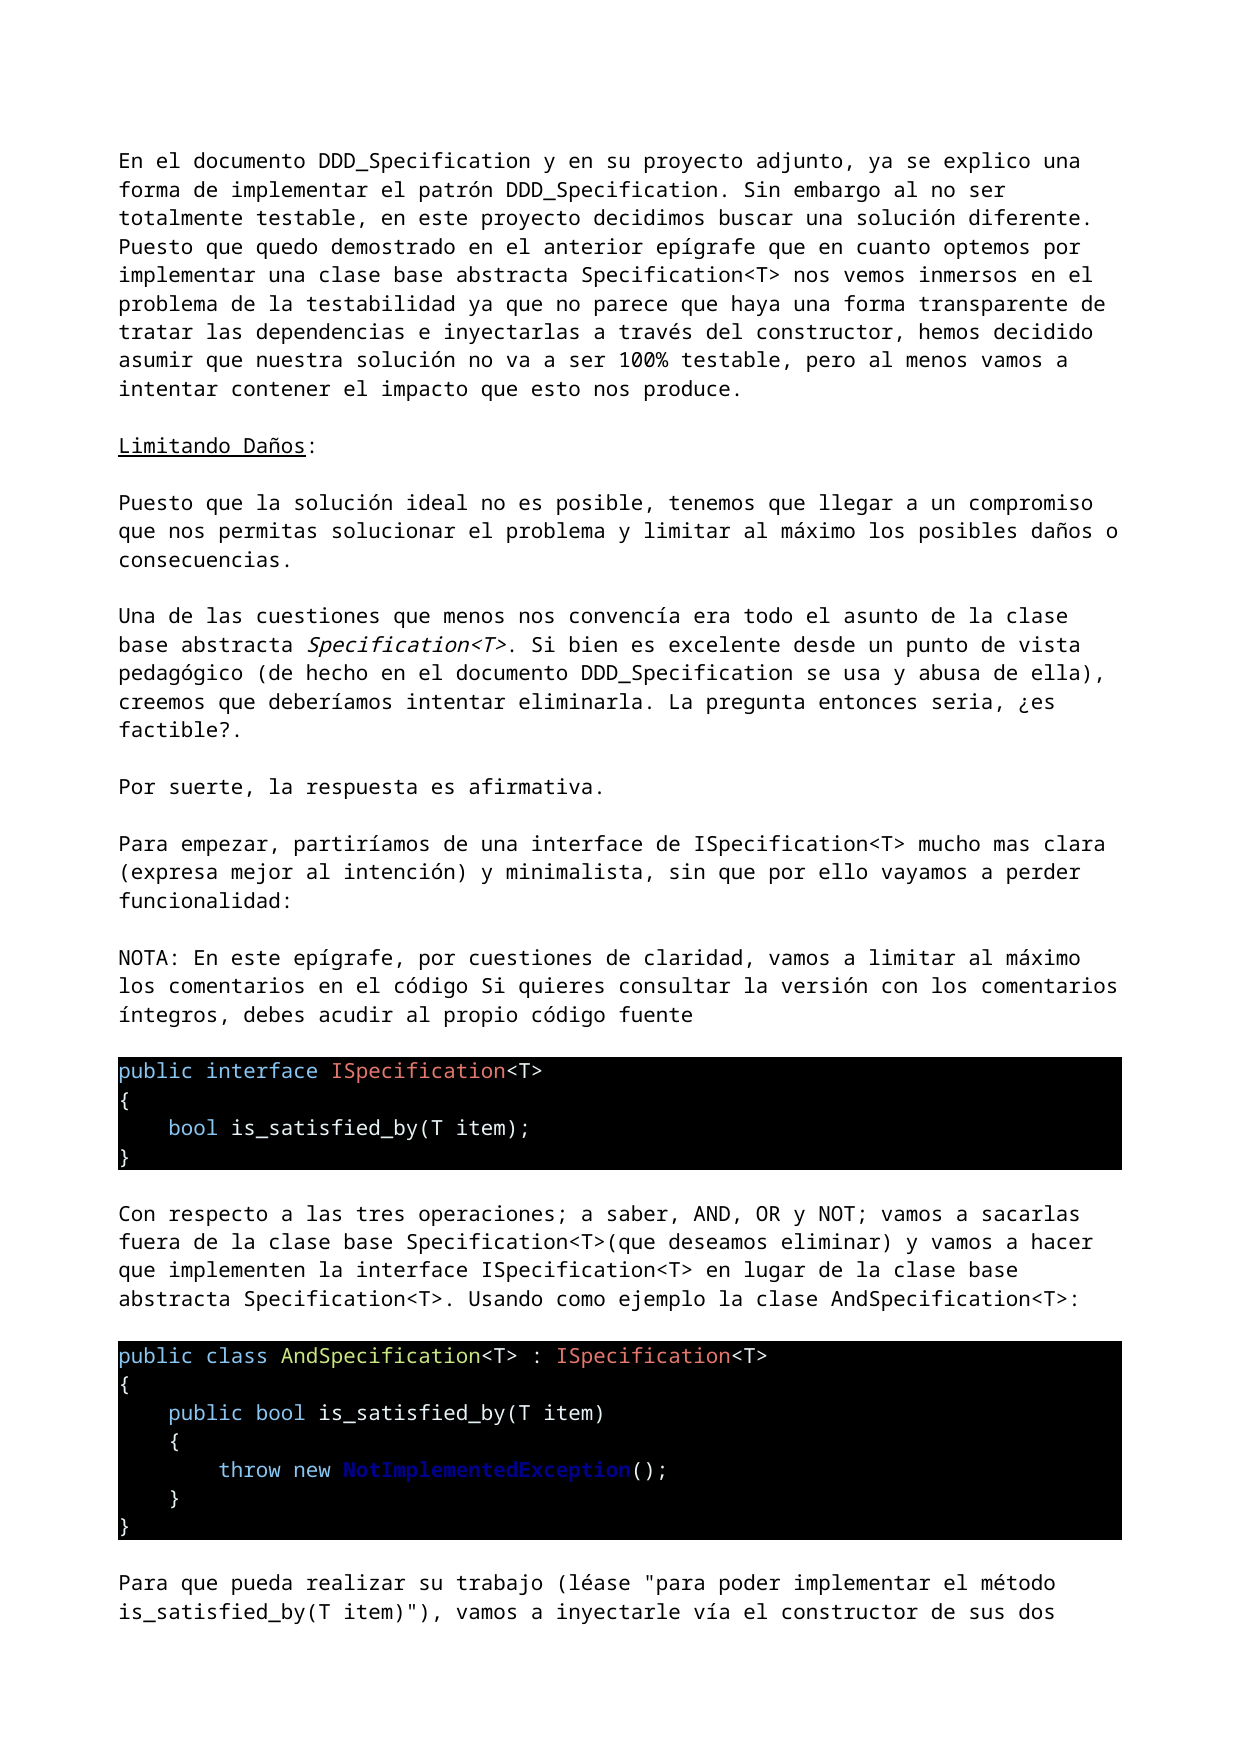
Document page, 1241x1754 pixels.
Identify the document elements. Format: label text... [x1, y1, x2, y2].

text public bool is_satisfied_by(T item) [118, 1398, 1122, 1426]
text NOTA: En este epígrafe, por cuestiones de claridad, vamos a limitar al máximo los comentarios en el código Si quieres consultar la versión con los comentarios íntegros, debes acudir al propio código fuente [118, 943, 1122, 1028]
text En el documento DDD_Specification y en su proyecto adjunto, ya se explico una forma de implementar el patrón DDD_Specification. Sin embargo al no ser totalmente testable, en este proyecto decidimos buscar una solución diferente. Puesto que quedo demostrado en el anterior epígrafe que en cuanto optemos por implementar una clase base abstracta Specification<T> nos vemos inmersos en el problema de la testabilidad ya que no parece que haya una forma transparente de tratar las dependencias e inyectarlas a través del constructor, hemos decidido asumir que nuestra solución no va a ser 100% testable, pero al menos vamos a intentar contener el impacto que esto nos produce. [118, 147, 1122, 402]
text Por suerte, la respuesta es afirmativa. [118, 772, 1122, 801]
text Para que pueda realizar su trabajo (léase "para poder implementar el método is_satisfied_by(T item)"), vamos a inyectarle vía el constructor de sus dos [118, 1568, 1122, 1625]
text public interface ISpecification<T> [118, 1057, 1122, 1085]
text Una de las cuestiones que menos nos convencía era todo el asunto de la clase base abstracta Specification<T>. Si bien es excelente desde un punto de vista pedagógico (de hecho en el documento DDD_Specification se usa y abusa de ella), creemos que deberíamos intentar eliminarla. La pregunta entonces seria, ¿es factible?. [118, 602, 1122, 744]
text } [118, 1142, 1122, 1170]
text { [118, 1369, 1122, 1398]
text throw new NotImplementedException(); [118, 1455, 1122, 1483]
text Puesto que la solución ideal no es posible, tenemos que llegar a un compromiso que nos permitas solucionar el problema y limitar al máximo los posibles daños o consecuencias. [118, 488, 1122, 573]
text Limitando Daños: [118, 431, 1122, 459]
text } [118, 1512, 1122, 1540]
text Con respecto a las tres operaciones; a saber, AND, OR y NOT; vamos a sacarlas fuera de la clase base Specification<T>(que deseamos eliminar) y vamos a hacer que implementen la interface ISpecification<T> en lugar de la clase base abstracta Specification<T>. Usando como ejemplo la clase AndSpecification<T>: [118, 1199, 1122, 1312]
text bool is_satisfied_by(T item); [118, 1113, 1122, 1142]
text { [118, 1426, 1122, 1455]
text public class AndSpecification<T> : ISpecification<T> [118, 1341, 1122, 1369]
text Para empezar, partiríamos de una interface de ISpecification<T> mucho mas clara (expresa mejor al intención) y minimalista, sin que por ello vayamos a perder funcionalidad: [118, 829, 1122, 914]
text } [118, 1483, 1122, 1512]
text { [118, 1085, 1122, 1113]
